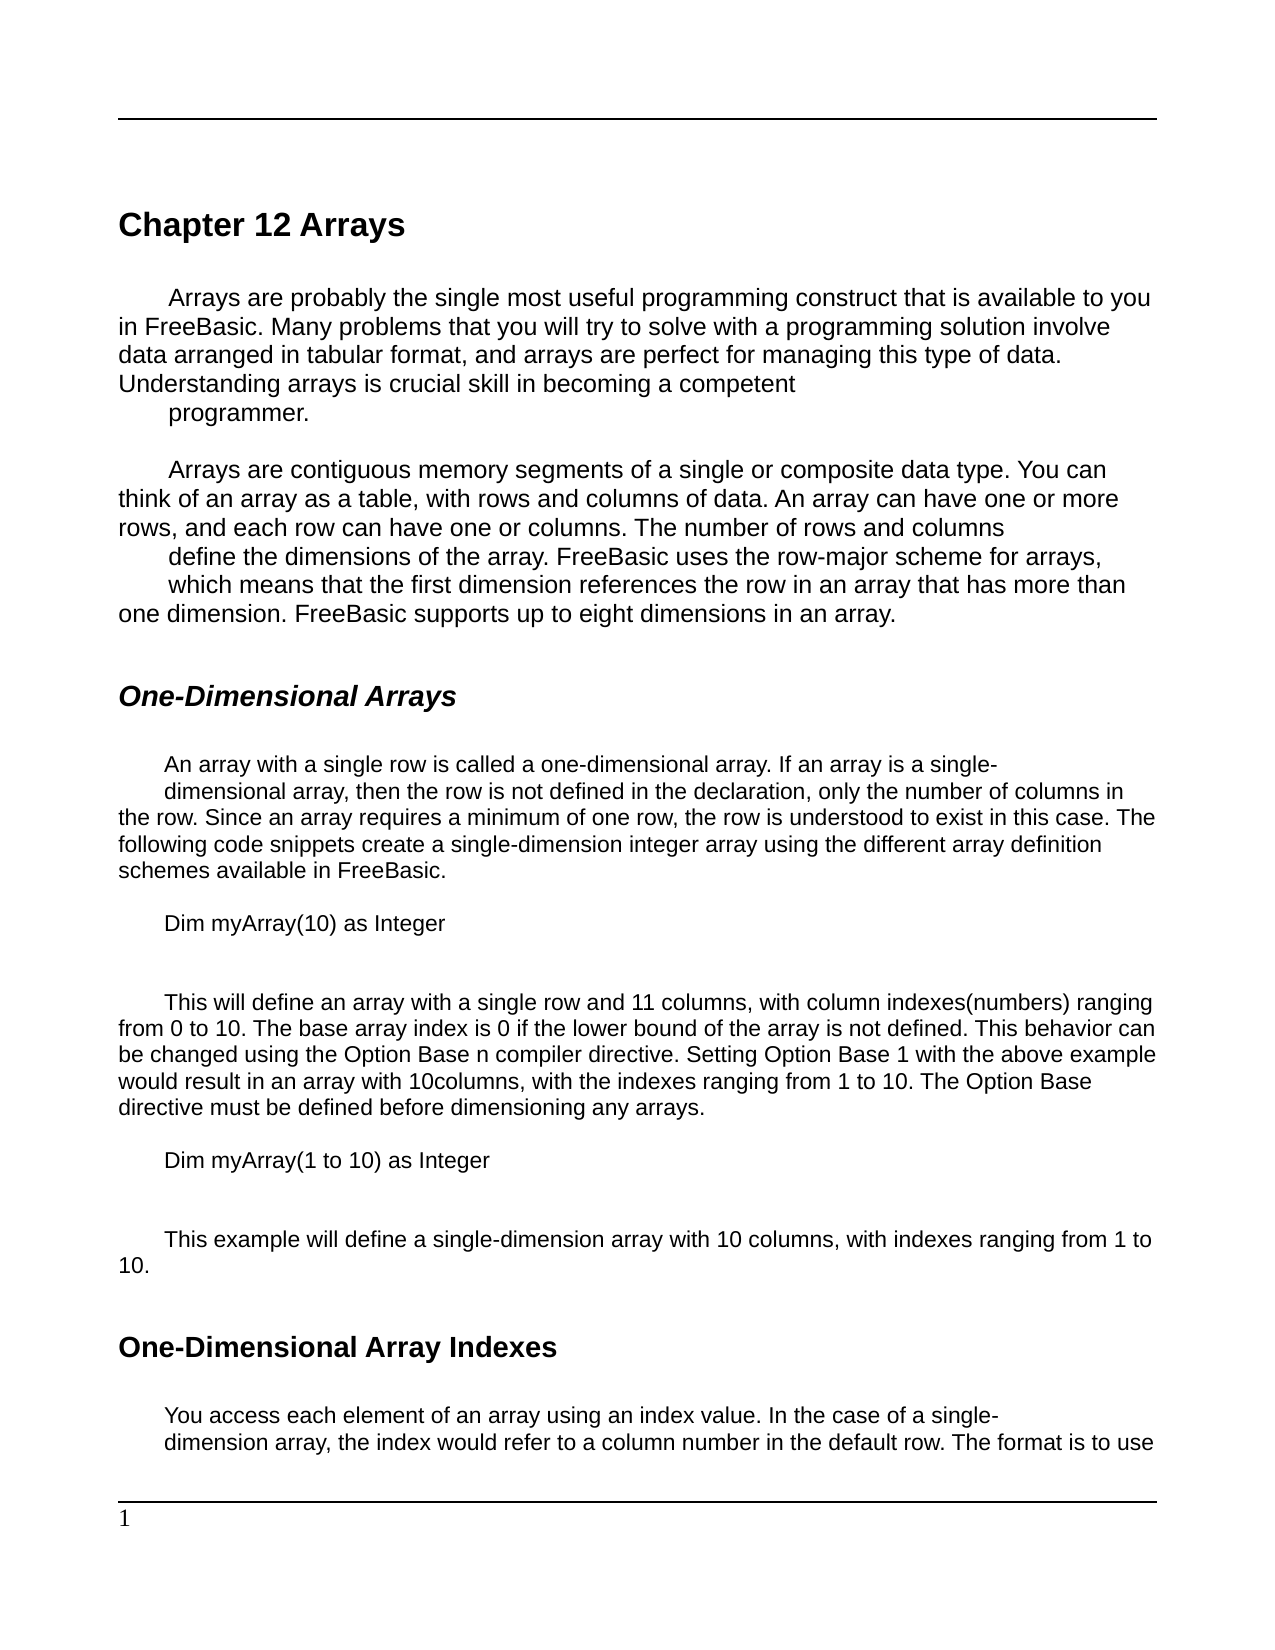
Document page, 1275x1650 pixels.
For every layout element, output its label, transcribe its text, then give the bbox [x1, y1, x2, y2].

text An array with a single row is called a one-dimensional array. If an array is a single- [118, 751, 1157, 778]
subtitle Chapter 12 Arrays [118, 205, 1157, 244]
text This example will define a single-dimension array with 10 columns, with indexes ranging from 1 to 10. [118, 1226, 1157, 1278]
text You access each element of an array using an index value. In the case of a single- [118, 1402, 1157, 1429]
text which means that the first dimension references the row in an array that has more than one dimension. FreeBasic supports up to eight dimensions in an array. [118, 570, 1157, 628]
text define the dimensions of the array. FreeBasic uses the row-major scheme for arrays, [118, 541, 1157, 570]
text Dim myArray(1 to 10) as Integer [118, 1147, 1157, 1173]
text Dim myArray(10) as Integer [118, 909, 1157, 936]
text programmer. [118, 398, 1157, 426]
text Arrays are probably the single most useful programming construct that is available to you in FreeBasic. Many problems that you will try to solve with a programming solution involve data arranged in tabular format, and arrays are perfect for managing this type of data. Understanding arrays is crucial skill in becoming a competent [118, 283, 1157, 398]
text This will define an array with a single row and 11 columns, with column indexes(numbers) ranging from 0 to 10. The base array index is 0 if the lower bound of the array is not defined. This behavior can be changed using the Option Base n compiler directive. Setting Option Base 1 with the above example would result in an array with 10columns, with the indexes ranging from 1 to 10. The Option Base directive must be defined before dimensioning any arrays. [118, 989, 1157, 1120]
text Arrays are contiguous memory segments of a single or composite data type. You can think of an array as a table, with rows and columns of data. An array can have one or more rows, and each row can have one or columns. The number of rows and columns [118, 455, 1157, 541]
text dimension array, the index would refer to a column number in the default row. The format is to use [118, 1429, 1157, 1455]
text dimensional array, then the row is not defined in the declaration, only the number of columns in the row. Since an array requires a minimum of one row, the row is understood to exist in this case. The following code snippets create a single-dimension integer array using the different array definition schemes available in FreeBasic. [118, 778, 1157, 883]
subtitle One-Dimensional Arrays [118, 679, 1157, 713]
subtitle One-Dimensional Array Indexes [118, 1330, 1157, 1363]
